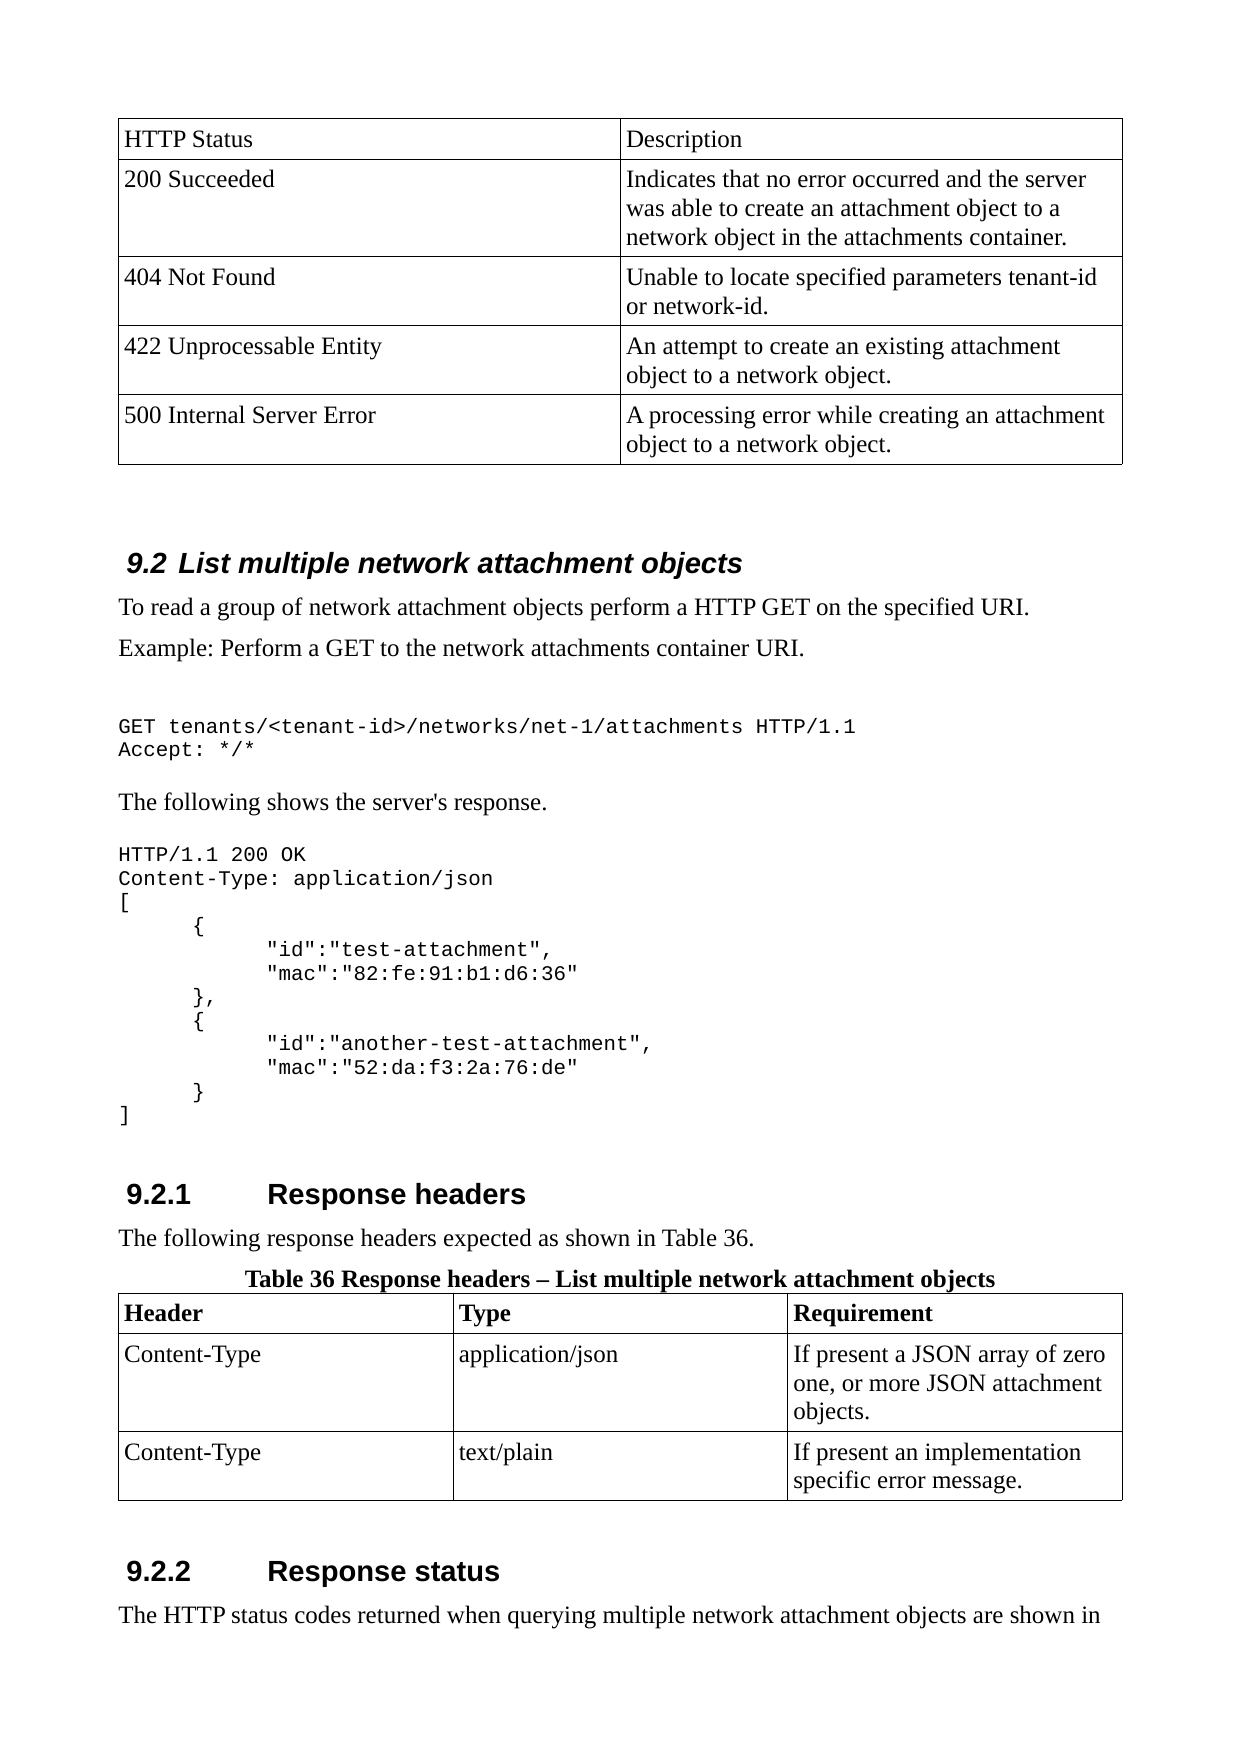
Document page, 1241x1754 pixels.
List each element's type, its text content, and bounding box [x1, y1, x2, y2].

table_cell 500 Internal Server Error [119, 395, 620, 463]
table_cell Content-Type [119, 1334, 453, 1431]
subtitle Response headers [118, 1177, 1122, 1210]
text { [192, 1010, 1122, 1033]
text "mac":"82:fe:91:b1:d6:36" [266, 962, 1122, 986]
text HTTP/1.1 200 OK [118, 844, 1122, 868]
table_header HTTP Status [119, 119, 620, 158]
text Example: Perform a GET to the network attachments container URI. [118, 633, 1122, 662]
text Accept: */* [118, 739, 1122, 763]
text GET tenants/<tenant-id>/networks/net-1/attachments HTTP/1.1 [118, 716, 1122, 739]
text The following response headers expected as shown in Table 36. [118, 1223, 1122, 1251]
text Content-Type: application/json [118, 868, 1122, 892]
table_cell 404 Not Found [119, 257, 620, 325]
text "mac":"52:da:f3:2a:76:de" [266, 1057, 1122, 1081]
text "id":"test-attachment", [266, 939, 1122, 962]
subtitle Response status [118, 1554, 1122, 1587]
text }, [192, 986, 1122, 1010]
subtitle Table 36 Response headers – List multiple network attachment objects [118, 1264, 1122, 1293]
text { [192, 915, 1122, 939]
table_cell application/json [454, 1334, 787, 1431]
table_cell text/plain [454, 1432, 787, 1500]
table_header Description [621, 119, 1122, 158]
table_cell 422 Unprocessable Entity [119, 326, 620, 394]
table_cell Unable to locate specified parameters tenant-id or network-id. [621, 257, 1122, 325]
table_header Requirement [788, 1294, 1122, 1333]
table_cell A processing error while creating an attachment object to a network object. [621, 395, 1122, 463]
table_header Type [454, 1294, 787, 1333]
text [ [118, 892, 1122, 915]
table_cell If present an implementation specific error message. [788, 1432, 1122, 1500]
table_cell Indicates that no error occurred and the server was able to create an attachment object to a network object in the attachments container. [621, 160, 1122, 256]
text The HTTP status codes returned when querying multiple network attachment objects are shown in [118, 1600, 1122, 1628]
table_header Header [119, 1294, 453, 1333]
table_cell Content-Type [119, 1432, 453, 1500]
text ] [118, 1104, 1122, 1128]
text To read a group of network attachment objects perform a HTTP GET on the specified URI. [118, 592, 1122, 621]
text } [192, 1081, 1122, 1104]
table_cell An attempt to create an existing attachment object to a network object. [621, 326, 1122, 394]
text "id":"another-test-attachment", [266, 1033, 1122, 1057]
table_cell 200 Succeeded [119, 160, 620, 256]
text The following shows the server's response. [118, 787, 1122, 816]
table_cell If present a JSON array of zero one, or more JSON attachment objects. [788, 1334, 1122, 1431]
subtitle List multiple network attachment objects [118, 546, 1122, 579]
